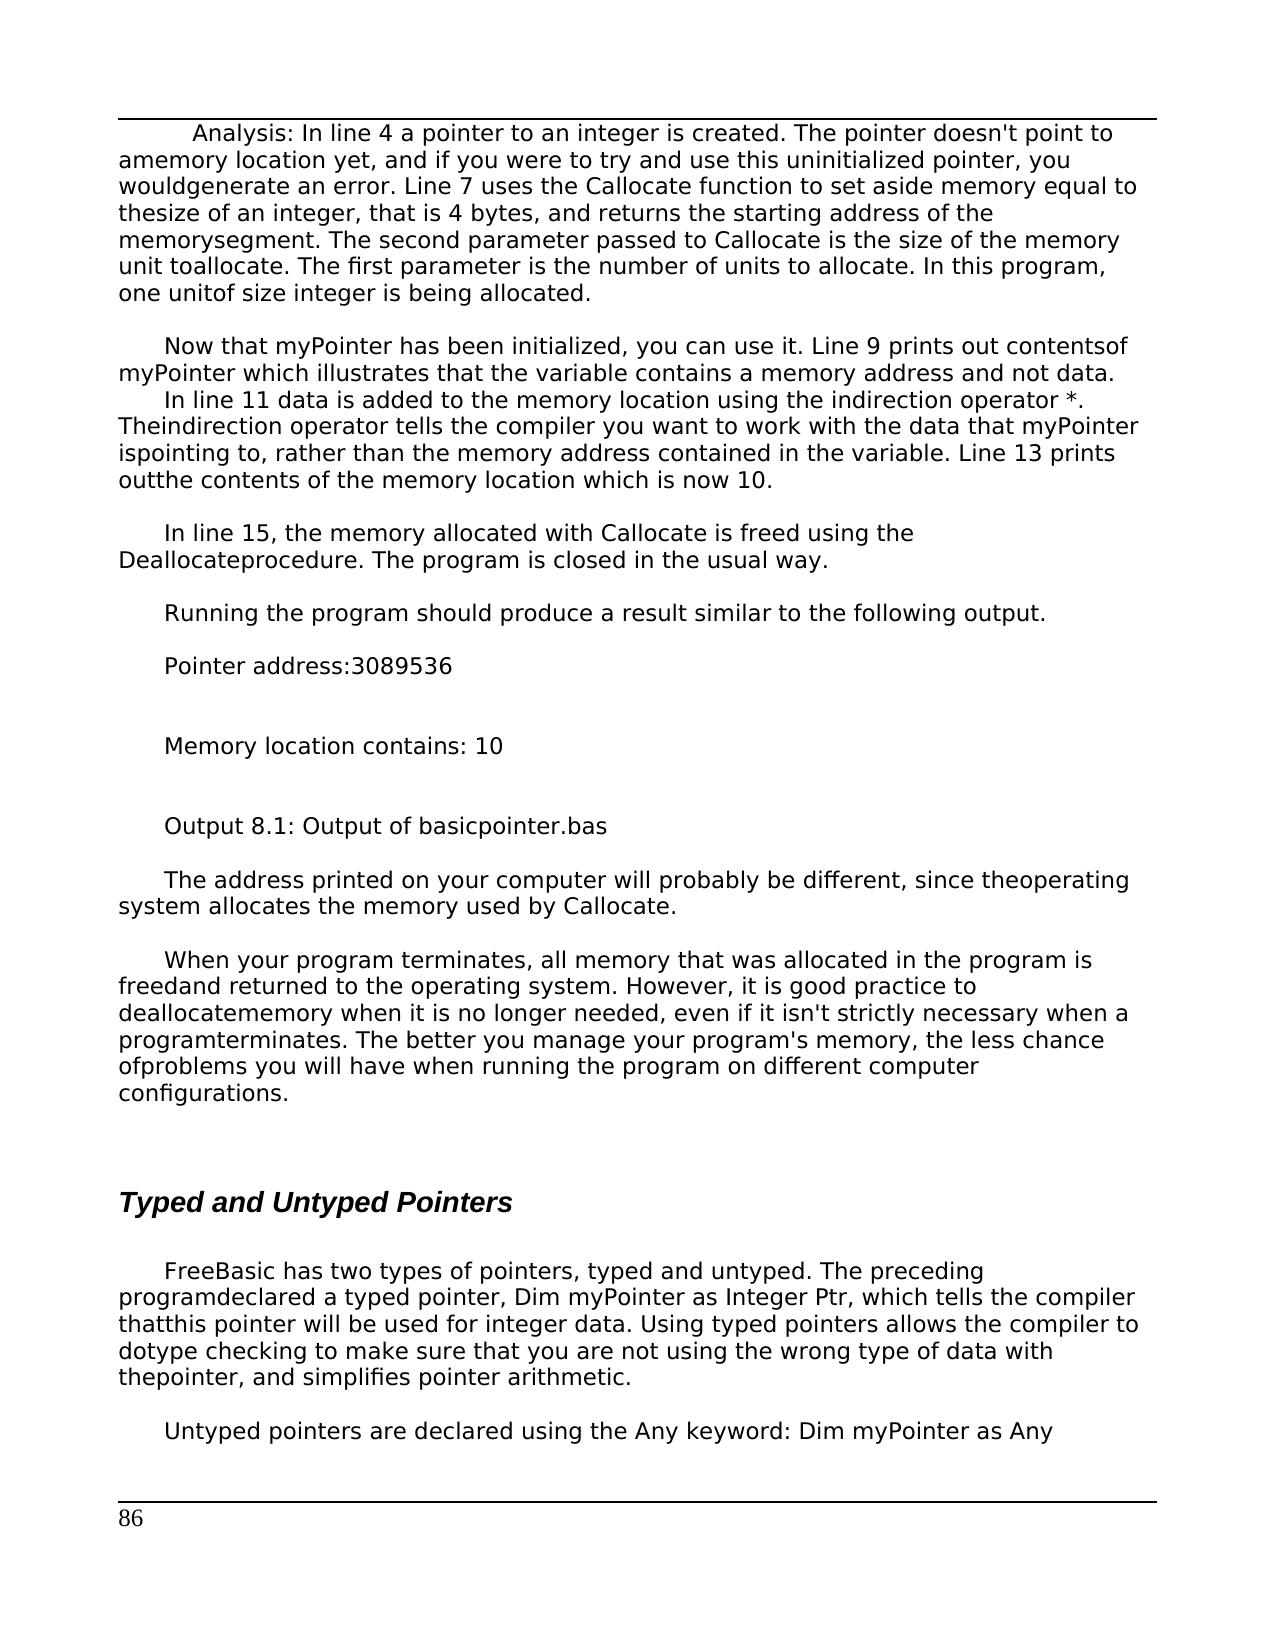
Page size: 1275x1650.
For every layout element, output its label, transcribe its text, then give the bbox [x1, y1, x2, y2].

text Now that myPointer has been initialized, you can use it. Line 9 prints out contentsof myPointer which illustrates that the variable contains a memory address and not data. [118, 333, 1157, 387]
text The address printed on your computer will probably be different, since theoperating system allocates the memory used by Callocate. [118, 867, 1157, 920]
text Running the program should produce a result similar to the following output. [118, 600, 1157, 627]
text When your program terminates, all memory that was allocated in the program is freedand returned to the operating system. However, it is good practice to deallocatememory when it is no longer needed, even if it isn't strictly necessary when a programterminates. The better you manage your program's memory, the less chance ofproblems you will have when running the program on different computer configurations. [118, 947, 1157, 1107]
text Pointer address:3089536 [118, 653, 1157, 680]
text FreeBasic has two types of pointers, typed and untyped. The preceding programdeclared a typed pointer, Dim myPointer as Integer Ptr, which tells the compiler thatthis pointer will be used for integer data. Using typed pointers allows the compiler to dotype checking to make sure that you are not using the wrong type of data with thepointer, and simplifies pointer arithmetic. [118, 1258, 1157, 1391]
subtitle Typed and Untyped Pointers [118, 1185, 1157, 1219]
text Output 8.1: Output of basicpointer.bas [118, 813, 1157, 840]
text Memory location contains: 10 [118, 733, 1157, 760]
text Untyped pointers are declared using the Any keyword: Dim myPointer as Any [118, 1418, 1157, 1444]
text In line 15, the memory allocated with Callocate is freed using the Deallocateprocedure. The program is closed in the usual way. [118, 520, 1157, 573]
text In line 11 data is added to the memory location using the indirection operator *. Theindirection operator tells the compiler you want to work with the data that myPointer ispointing to, rather than the memory address contained in the variable. Line 13 prints outthe contents of the memory location which is now 10. [118, 387, 1157, 493]
text Analysis: In line 4 a pointer to an integer is created. The pointer doesn't point to amemory location yet, and if you were to try and use this uninitialized pointer, you wouldgenerate an error. Line 7 uses the Callocate function to set aside memory equal to thesize of an integer, that is 4 bytes, and returns the starting address of the memorysegment. The second parameter passed to Callocate is the size of the memory unit toallocate. The first parameter is the number of units to allocate. In this program, one unitof size integer is being allocated. [118, 120, 1157, 307]
